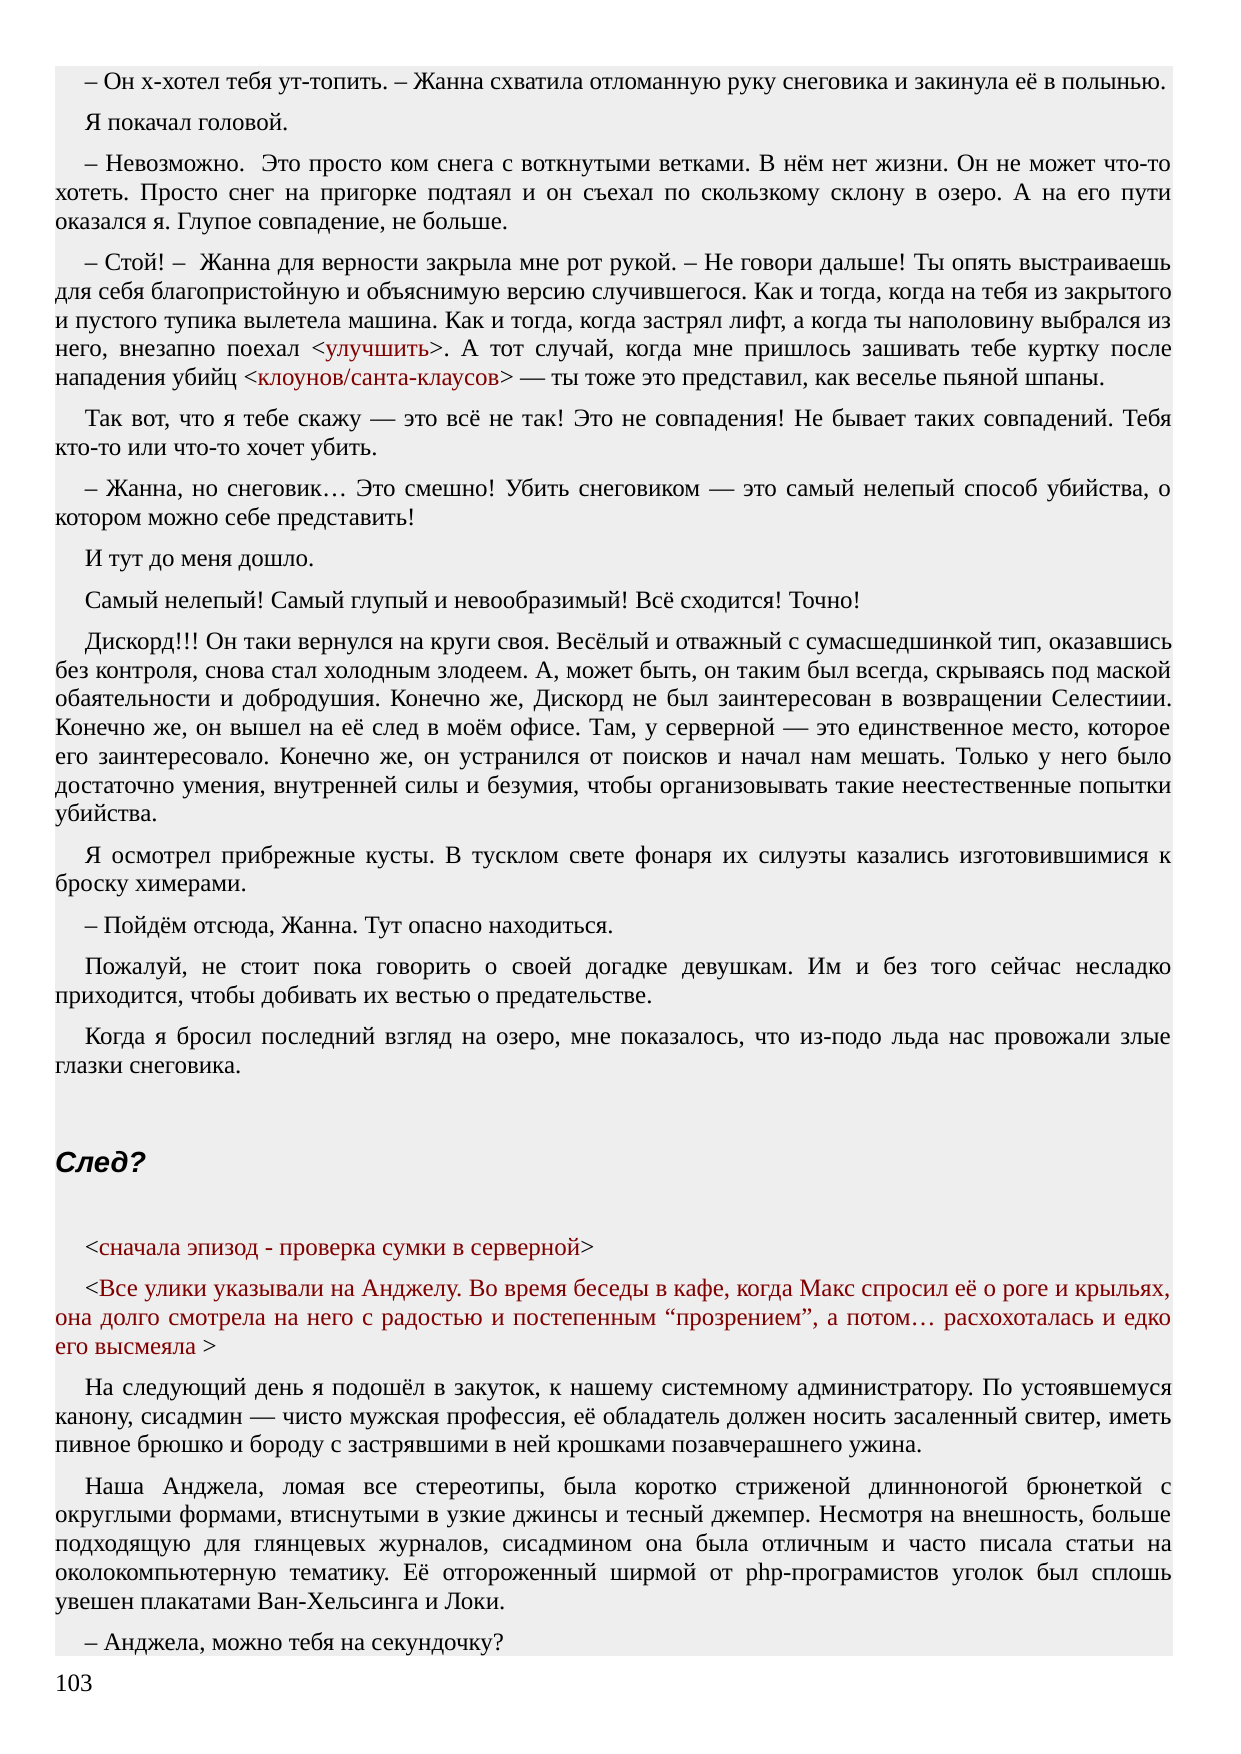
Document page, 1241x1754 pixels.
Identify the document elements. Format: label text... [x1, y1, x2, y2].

text Наша Анджела, ломая все стереотипы, была коротко стриженой длинноногой брюнеткой с округлыми формами, втиснутыми в узкие джинсы и тесный джемпер. Несмотря на внешность, больше подходящую для глянцевых журналов, сисадмином она была отличным и часто писала статьи на околокомпьютерную тематику. Её отгороженный ширмой от php-програмистов уголок был сплошь увешен плакатами Ван-Хельсинга и Локи. [55, 1471, 1173, 1614]
text – Невозможно. Это просто ком снега с воткнутыми ветками. В нём нет жизни. Он не может что-то хотеть. Просто снег на пригорке подтаял и он съехал по скользкому склону в озеро. А на его пути оказался я. Глупое совпадение, не больше. [55, 148, 1173, 235]
text – Жанна, но снеговик… Это смешно! Убить снеговиком — это самый нелепый способ убийства, о котором можно себе представить! [55, 473, 1173, 531]
text <сначала эпизод - проверка сумки в серверной> [55, 1232, 1173, 1261]
text <Все улики указывали на Анджелу. Во время беседы в кафе, когда Макс спросил её о роге и крыльях, она долго смотрела на него с радостью и постепенным “прозрением”, а потом… расхохоталась и едко его высмеяла > [55, 1273, 1173, 1359]
text Самый нелепый! Самый глупый и невообразимый! Всё сходится! Точно! [55, 585, 1173, 613]
text – Анджела, можно тебя на секундочку? [55, 1627, 1173, 1656]
text Дискорд!!! Он таки вернулся на круги своя. Весёлый и отважный с сумасшедшинкой тип, оказавшись без контроля, снова стал холодным злодеем. А, может быть, он таким был всегда, скрываясь под маской обаятельности и добродушия. Конечно же, Дискорд не был заинтересован в возвращении Селестиии. Конечно же, он вышел на её след в моём офисе. Там, у серверной — это единственное место, которое его заинтересовало. Конечно же, он устранился от поисков и начал нам мешать. Только у него было достаточно умения, внутренней силы и безумия, чтобы организовывать такие неестественные попытки убийства. [55, 626, 1173, 827]
subtitle След? [55, 1145, 1173, 1178]
text Так вот, что я тебе скажу — это всё не так! Это не совпадения! Не бывает таких совпадений. Тебя кто-то или что-то хочет убить. [55, 403, 1173, 461]
text – Он х-хотел тебя ут-топить. – Жанна схватила отломанную руку снеговика и закинула её в полынью. [55, 66, 1173, 95]
text Я покачал головой. [55, 107, 1173, 136]
text – Пойдём отсюда, Жанна. Тут опасно находиться. [55, 910, 1173, 938]
text – Стой! – Жанна для верности закрыла мне рот рукой. – Не говори дальше! Ты опять выстраиваешь для себя благопристойную и объяснимую версию случившегося. Как и тогда, когда на тебя из закрытого и пустого тупика вылетела машина. Как и тогда, когда застрял лифт, а когда ты наполовину выбрался из него, внезапно поехал <улучшить>. А тот случай, когда мне пришлось зашивать тебе куртку после нападения убийц <клоунов/санта-клаусов> — ты тоже это представил, как веселье пьяной шпаны. [55, 247, 1173, 391]
text На следующий день я подошёл в закуток, к нашему системному администратору. По устоявшемуся канону, сисадмин — чисто мужская профессия, её обладатель должен носить засаленный свитер, иметь пивное брюшко и бороду с застрявшими в ней крошками позавчерашнего ужина. [55, 1372, 1173, 1458]
text Я осмотрел прибрежные кусты. В тусклом свете фонаря их силуэты казались изготовившимися к броску химерами. [55, 840, 1173, 897]
text Пожалуй, не стоит пока говорить о своей догадке девушкам. Им и без того сейчас несладко приходится, чтобы добивать их вестью о предательстве. [55, 951, 1173, 1008]
text И тут до меня дошло. [55, 543, 1173, 572]
text Когда я бросил последний взгляд на озеро, мне показалось, что из-подо льда нас провожали злые глазки снеговика. [55, 1021, 1173, 1078]
